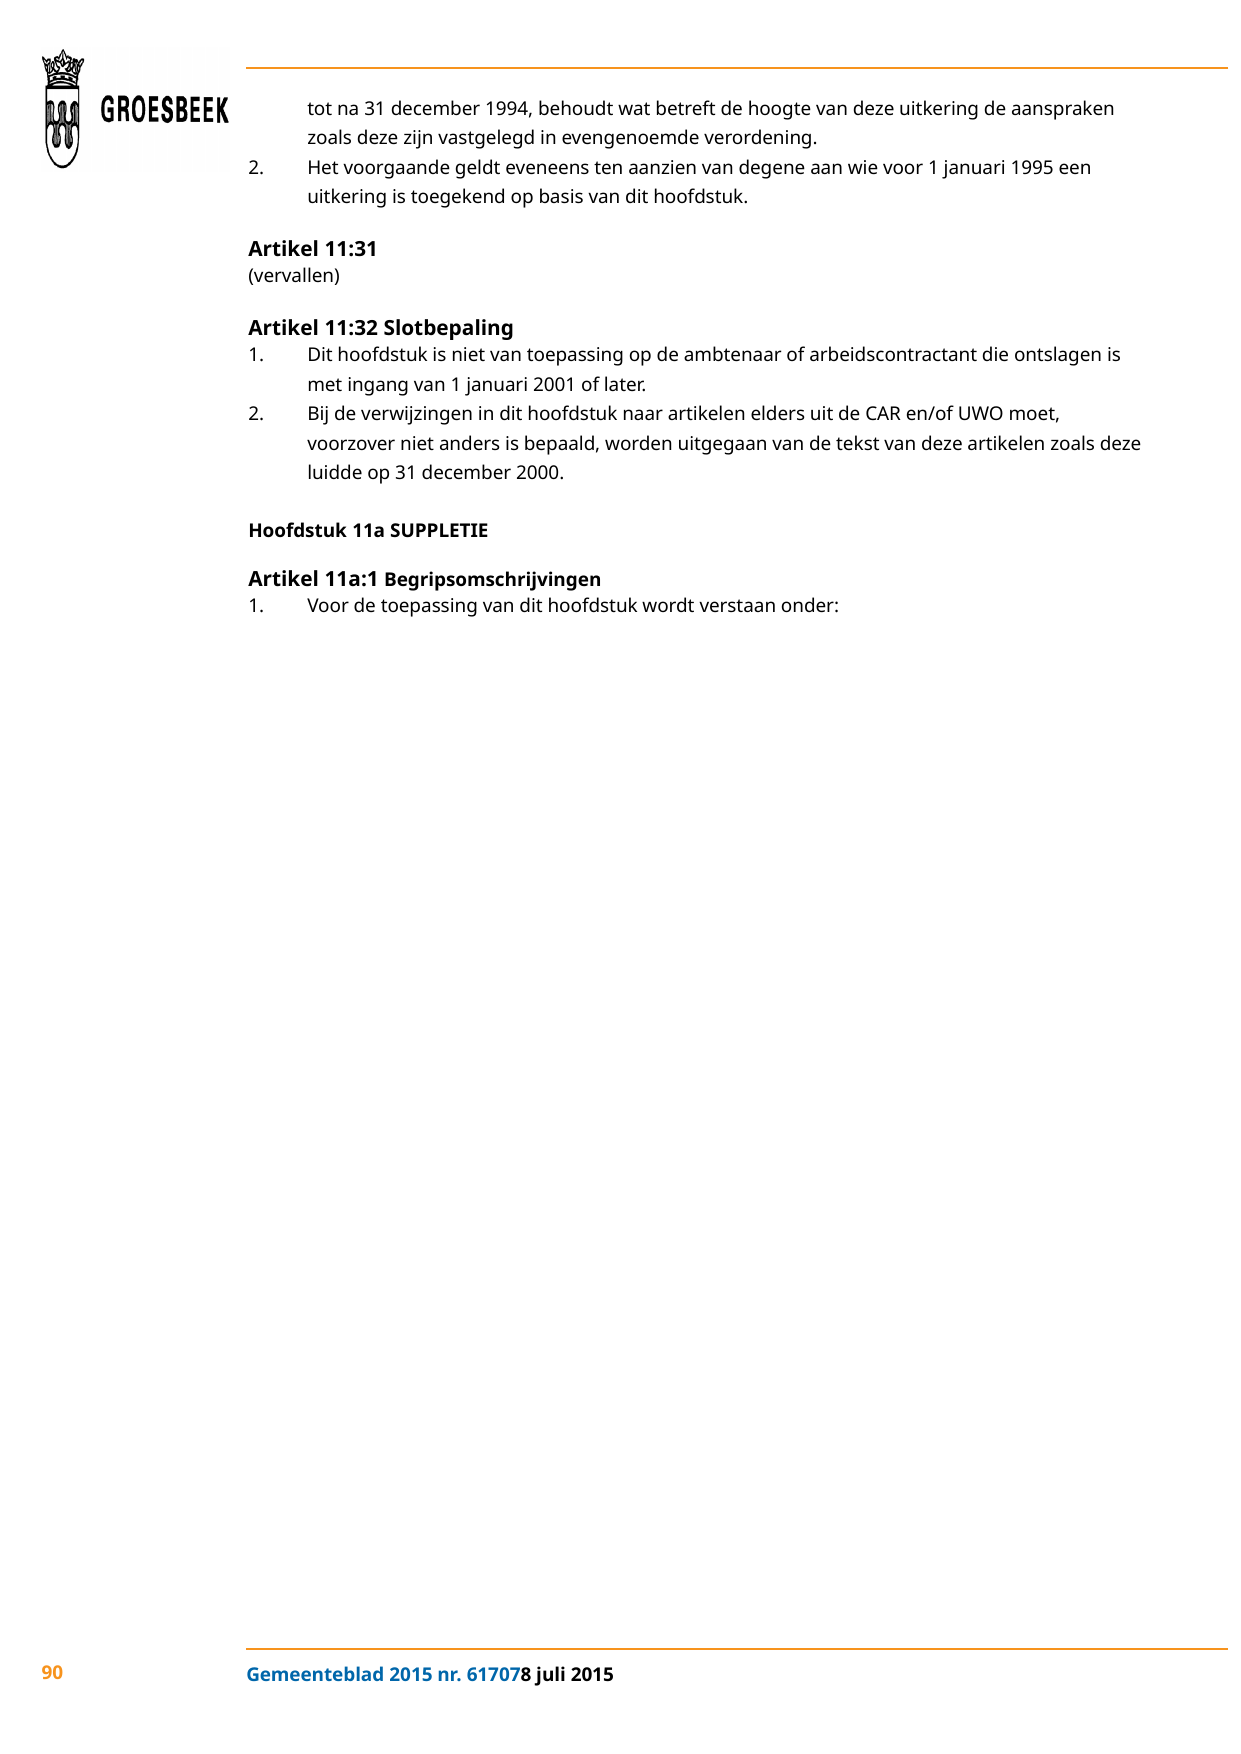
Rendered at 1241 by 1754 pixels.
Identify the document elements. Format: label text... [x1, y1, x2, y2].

list tot na 31 december 1994, behoudt wat betreft de hoogte van deze uitkering de aanspraken zoals deze zijn vastgelegd in evengenoemde verordening. [248, 95, 1152, 150]
text Artikel 11:31 [248, 234, 1152, 262]
list Het voorgaande geldt eveneens ten aanzien van degene aan wie voor 1 januari 1995 een uitkering is toegekend op basis van dit hoofdstuk. [248, 154, 1152, 209]
list Bij de verwijzingen in dit hoofdstuk naar artikelen elders uit de CAR en/of UWO moet, voorzover niet anders is bepaald, worden uitgegaan van de tekst van deze artikelen zoals deze luidde op 31 december 2000. [248, 400, 1152, 485]
picture [41, 47, 231, 172]
text Artikel 11a:1 Begripsomschrijvingen [248, 564, 1152, 593]
text Hoofdstuk 11a SUPPLETIE [248, 515, 1152, 543]
list Voor de toepassing van dit hoofdstuk wordt verstaan onder: [248, 593, 1152, 618]
list Dit hoofdstuk is niet van toepassing op de ambtenaar of arbeidscontractant die ontslagen is met ingang van 1 januari 2001 of later. [248, 341, 1152, 397]
text (vervallen) [248, 262, 1152, 288]
text Artikel 11:32 Slotbepaling [248, 313, 1152, 341]
